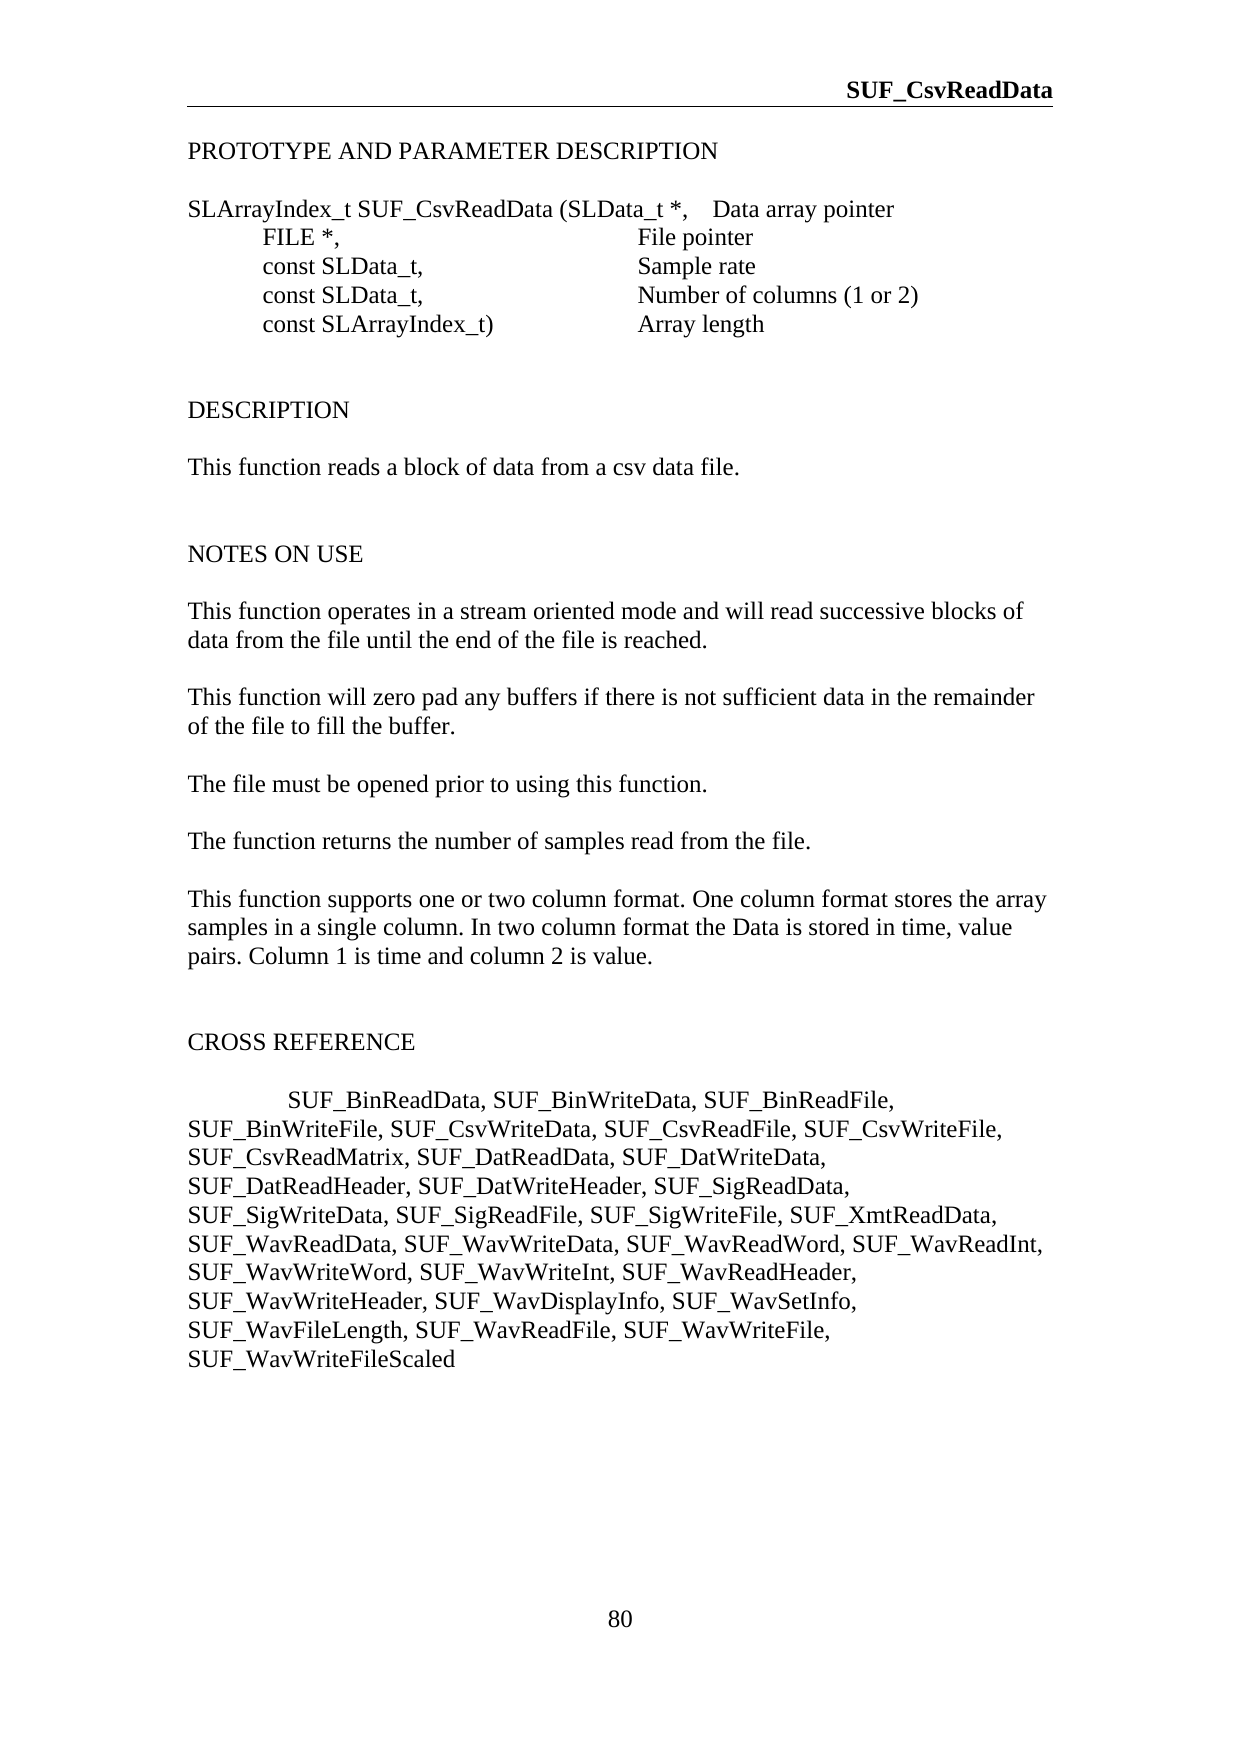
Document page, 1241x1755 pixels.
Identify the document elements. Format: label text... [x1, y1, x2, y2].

text The function returns the number of samples read from the file. [187, 826, 1053, 855]
text NOTES ON USE [187, 539, 1053, 567]
text SLArrayIndex_t SUF_CsvReadData (SLData_t *, Data array pointer [187, 194, 1053, 222]
text const SLData_t, Sample rate [187, 251, 1053, 280]
text The file must be opened prior to using this function. [187, 769, 1053, 797]
text const SLArrayIndex_t) Array length [187, 309, 1053, 337]
text This function will zero pad any buffers if there is not sufficient data in the remainder of the file to fill the buffer. [187, 682, 1053, 740]
text const SLData_t, Number of columns (1 or 2) [187, 280, 1053, 309]
text This function operates in a stream oriented mode and will read successive blocks of data from the file until the end of the file is reached. [187, 596, 1053, 654]
text PROTOTYPE AND PARAMETER DESCRIPTION [187, 136, 1053, 165]
subtitle SUF_CsvReadData [187, 75, 1053, 106]
text This function supports one or two column format. One column format stores the array samples in a single column. In two column format the Data is stored in time, value pairs. Column 1 is time and column 2 is value. [187, 884, 1053, 970]
text SUF_BinReadData, SUF_BinWriteData, SUF_BinReadFile, SUF_BinWriteFile, SUF_CsvWriteData, SUF_CsvReadFile, SUF_CsvWriteFile, SUF_CsvReadMatrix, SUF_DatReadData, SUF_DatWriteData, SUF_DatReadHeader, SUF_DatWriteHeader, SUF_SigReadData, SUF_SigWriteData, SUF_SigReadFile, SUF_SigWriteFile, SUF_XmtReadData, SUF_WavReadData, SUF_WavWriteData, SUF_WavReadWord, SUF_WavReadInt, SUF_WavWriteWord, SUF_WavWriteInt, SUF_WavReadHeader, SUF_WavWriteHeader, SUF_WavDisplayInfo, SUF_WavSetInfo, SUF_WavFileLength, SUF_WavReadFile, SUF_WavWriteFile, SUF_WavWriteFileScaled [187, 1085, 1053, 1372]
text This function reads a block of data from a csv data file. [187, 452, 1053, 481]
text DESCRIPTION [187, 395, 1053, 424]
text CROSS REFERENCE [187, 1027, 1053, 1056]
text FILE *, File pointer [187, 222, 1053, 251]
